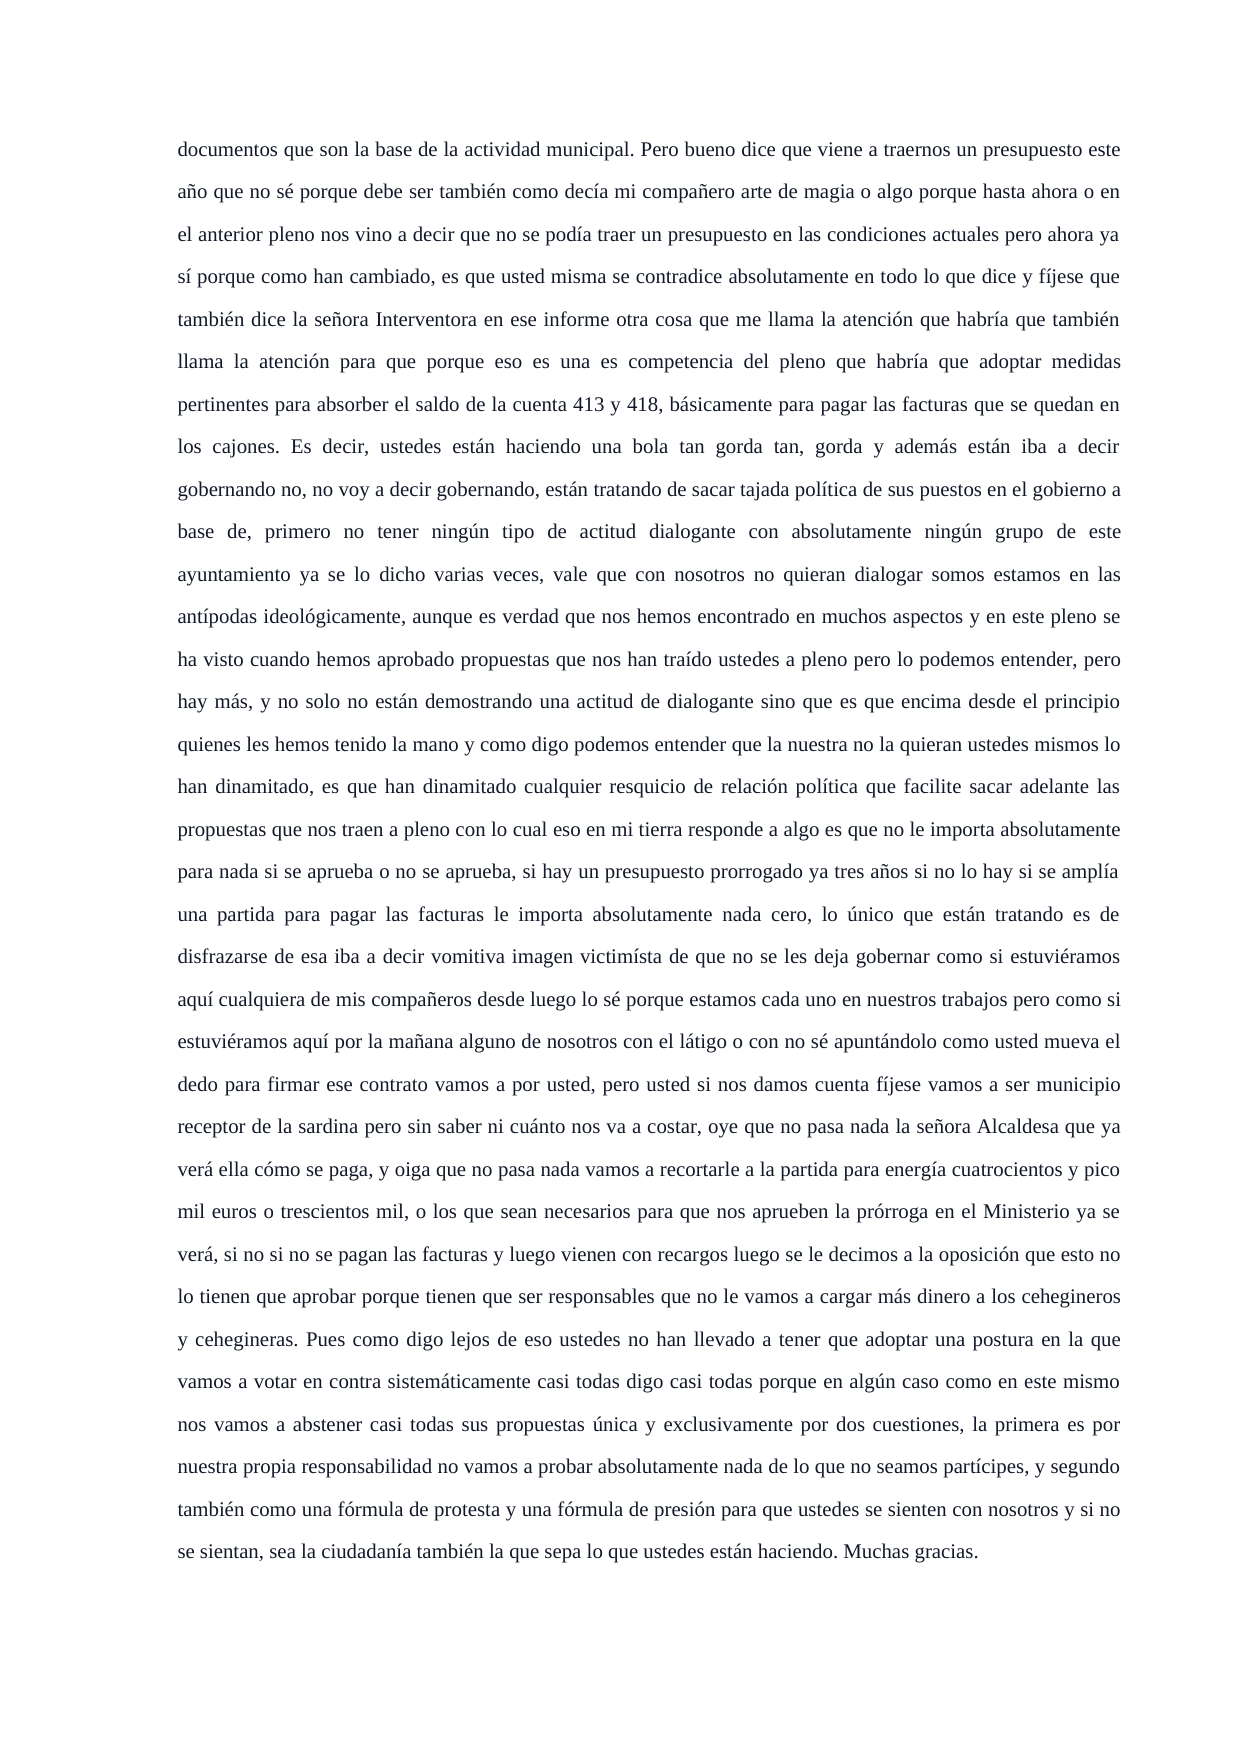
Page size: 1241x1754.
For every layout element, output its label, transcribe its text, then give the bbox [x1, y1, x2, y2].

text documentos que son la base de la actividad municipal. Pero bueno dice que viene a traernos un presupuesto este año que no sé porque debe ser también como decía mi compañero arte de magia o algo porque hasta ahora o en el anterior pleno nos vino a decir que no se podía traer un presupuesto en las condiciones actuales pero ahora ya sí porque como han cambiado, es que usted misma se contradice absolutamente en todo lo que dice y fíjese que también dice la señora Interventora en ese informe otra cosa que me llama la atención que habría que también llama la atención para que porque eso es una es competencia del pleno que habría que adoptar medidas pertinentes para absorber el saldo de la cuenta 413 y 418, básicamente para pagar las facturas que se quedan en los cajones. Es decir, ustedes están haciendo una bola tan gorda tan, gorda y además están iba a decir gobernando no, no voy a decir gobernando, están tratando de sacar tajada política de sus puestos en el gobierno a base de, primero no tener ningún tipo de actitud dialogante con absolutamente ningún grupo de este ayuntamiento ya se lo dicho varias veces, vale que con nosotros no quieran dialogar somos estamos en las antípodas ideológicamente, aunque es verdad que nos hemos encontrado en muchos aspectos y en este pleno se ha visto cuando hemos aprobado propuestas que nos han traído ustedes a pleno pero lo podemos entender, pero hay más, y no solo no están demostrando una actitud de dialogante sino que es que encima desde el principio quienes les hemos tenido la mano y como digo podemos entender que la nuestra no la quieran ustedes mismos lo han dinamitado, es que han dinamitado cualquier resquicio de relación política que facilite sacar adelante las propuestas que nos traen a pleno con lo cual eso en mi tierra responde a algo es que no le importa absolutamente para nada si se aprueba o no se aprueba, si hay un presupuesto prorrogado ya tres años si no lo hay si se amplía una partida para pagar las facturas le importa absolutamente nada cero, lo único que están tratando es de disfrazarse de esa iba a decir vomitiva imagen victimísta de que no se les deja gobernar como si estuviéramos aquí cualquiera de mis compañeros desde luego lo sé porque estamos cada uno en nuestros trabajos pero como si estuviéramos aquí por la mañana alguno de nosotros con el látigo o con no sé apuntándolo como usted mueva el dedo para firmar ese contrato vamos a por usted, pero usted si nos damos cuenta fíjese vamos a ser municipio receptor de la sardina pero sin saber ni cuánto nos va a costar, oye que no pasa nada la señora Alcaldesa que ya verá ella cómo se paga, y oiga que no pasa nada vamos a recortarle a la partida para energía cuatrocientos y pico mil euros o trescientos mil, o los que sean necesarios para que nos aprueben la prórroga en el Ministerio ya se verá, si no si no se pagan las facturas y luego vienen con recargos luego se le decimos a la oposición que esto no lo tienen que aprobar porque tienen que ser responsables que no le vamos a cargar más dinero a los cehegineros y cehegineras. Pues como digo lejos de eso ustedes no han llevado a tener que adoptar una postura en la que vamos a votar en contra sistemáticamente casi todas digo casi todas porque en algún caso como en este mismo nos vamos a abstener casi todas sus propuestas única y exclusivamente por dos cuestiones, la primera es por nuestra propia responsabilidad no vamos a probar absolutamente nada de lo que no seamos partícipes, y segundo también como una fórmula de protesta y una fórmula de presión para que ustedes se sienten con nosotros y si no se sientan, sea la ciudadanía también la que sepa lo que ustedes están haciendo. Muchas gracias. [177, 118, 1122, 1563]
